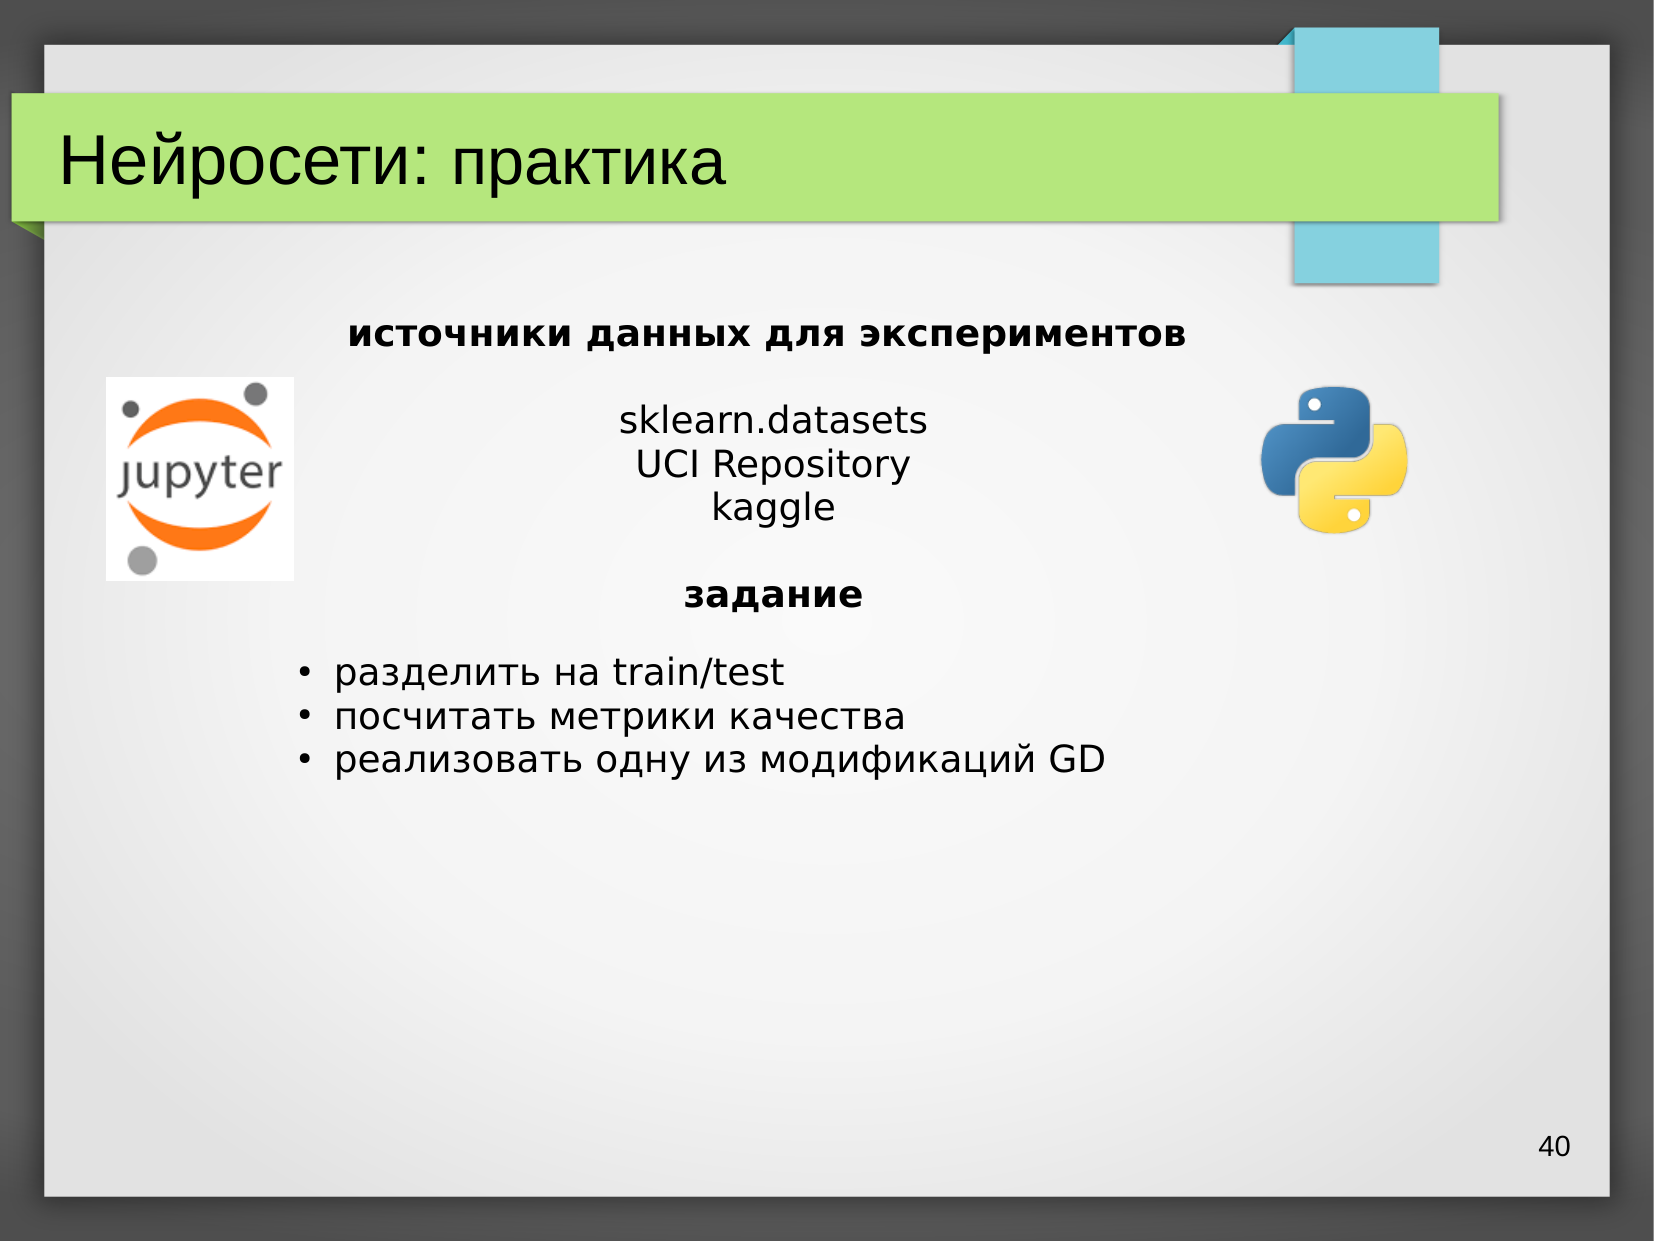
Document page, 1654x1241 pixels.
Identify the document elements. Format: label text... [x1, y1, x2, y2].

text_box источники данных для экспериментов sklearn.datasets UCI Repository kaggle задание разделить на train/test посчитать метрики качества реализовать одну из модификаций GD [283, 304, 1264, 1016]
title Нейросети: практика [59, 108, 1288, 212]
picture [0, 0, 1654, 1241]
